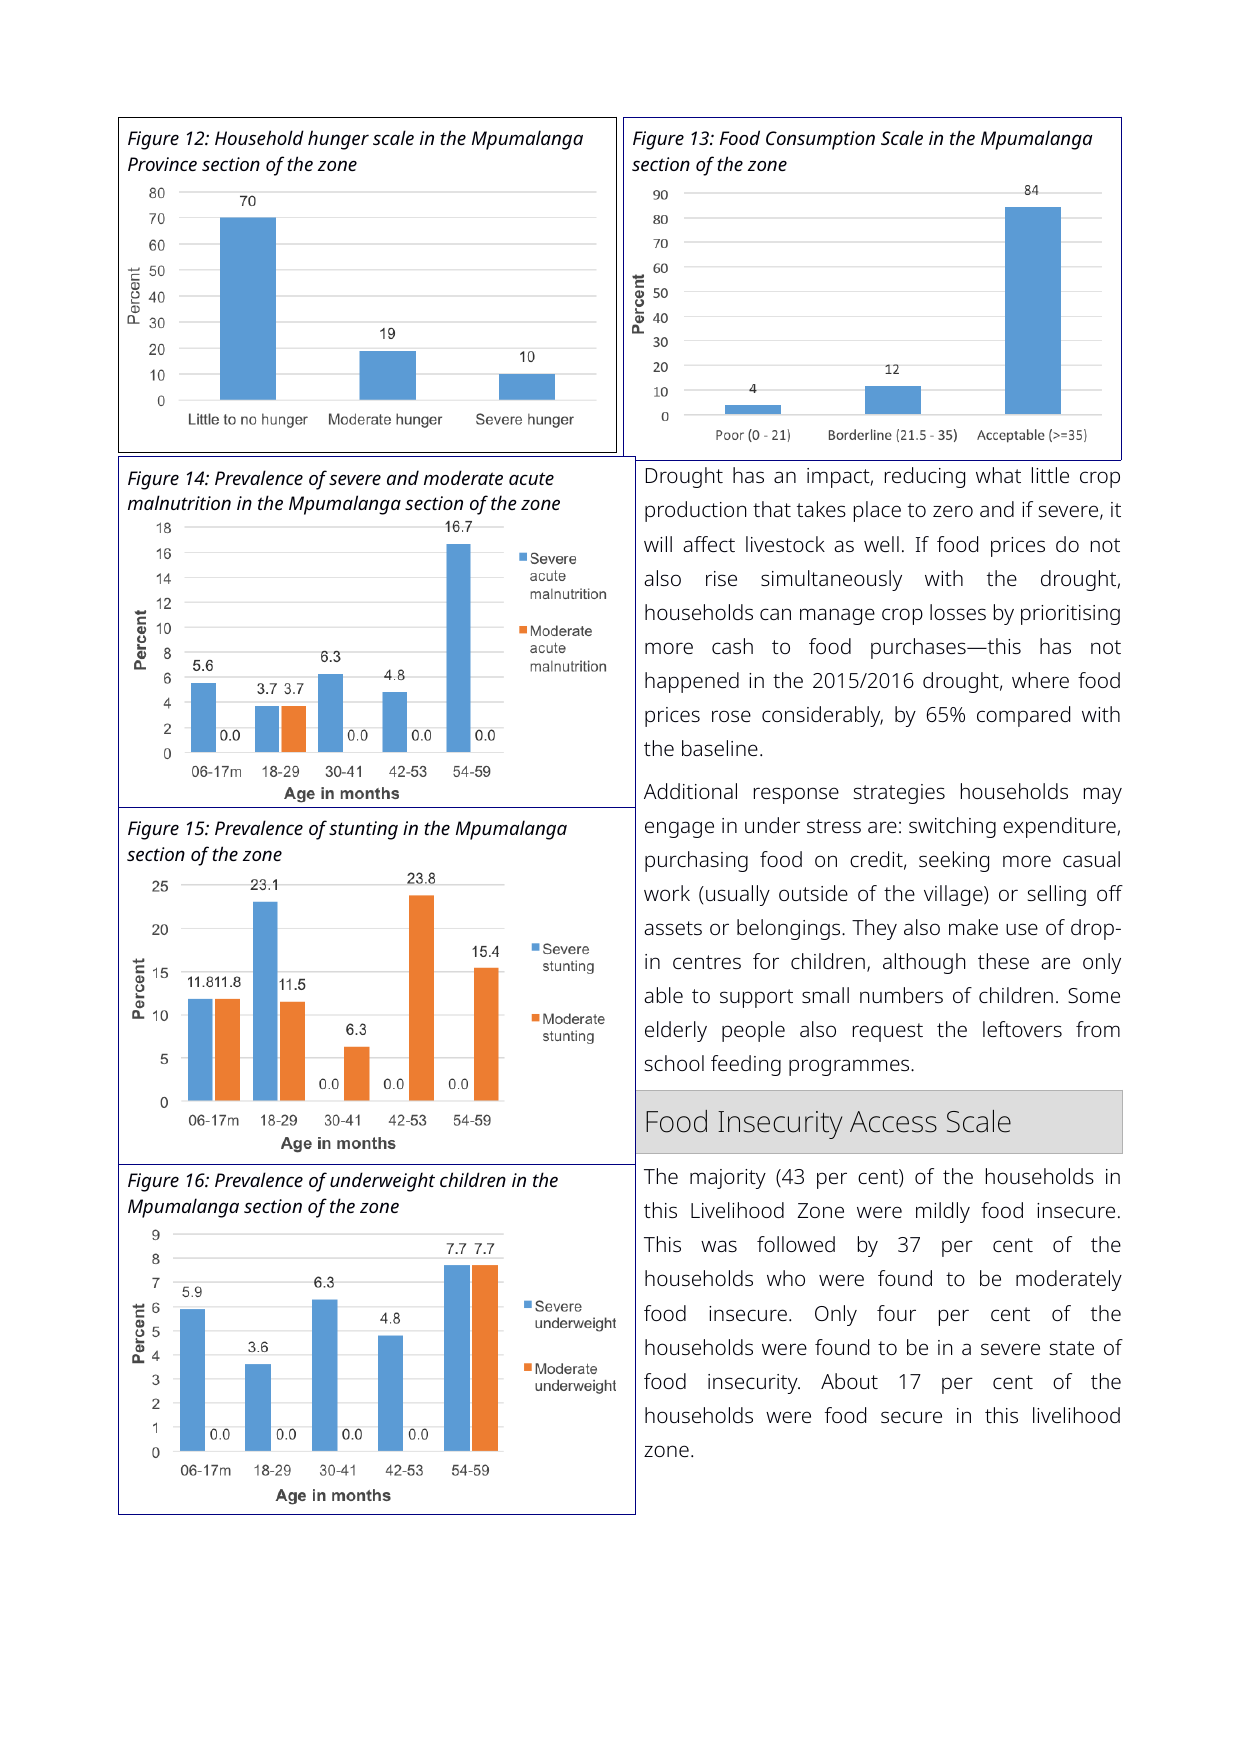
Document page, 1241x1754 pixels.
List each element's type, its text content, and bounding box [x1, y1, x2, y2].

text Additional response strategies households may engage in under stress are: switching expenditure, purchasing food on credit, seeking more casual work (usually outside of the village) or selling off assets or belongings. They also make use of drop-in centres for children, although these are only able to support small numbers of children. Some elderly people also request the leftovers from school feeding programmes. [636, 777, 1122, 1078]
picture [632, 176, 1110, 451]
text The majority (43 per cent) of the households in this Livelihood Zone were mildly food insecure. This was followed by 37 per cent of the households who were found to be moderately food insecure. Only four per cent of the households were found to be in a severe state of food insecurity. About 17 per cent of the households were food secure in this livelihood zone. [636, 1162, 1122, 1463]
text Figure 16: Prevalence of underweight children in the Mpumalanga section of the zone [127, 1168, 626, 1219]
picture [127, 1218, 622, 1506]
text [118, 118, 623, 456]
text Figure 13: Food Consumption Scale in the Mpumalanga section of the zone [632, 126, 1112, 177]
text Figure 12: Household hunger scale in the Mpumalanga Province section of the zone [127, 126, 608, 177]
picture [127, 516, 622, 803]
picture [127, 866, 622, 1155]
text Figure 15: Prevalence of stunting in the Mpumalanga section of the zone [127, 816, 626, 867]
text Figure 14: Prevalence of severe and moderate acute malnutrition in the Mpumalanga section of the zone [127, 465, 626, 516]
picture [127, 176, 605, 435]
text Drought has an impact, reducing what little crop production that takes place to zero and if severe, it will affect livestock as well. If food prices do not also rise simultaneously with the drought, households can manage crop losses by prioritising more cash to food purchases—this has not happened in the 2015/2016 drought, where food prices rose considerably, by 65% compared with the baseline. [636, 461, 1122, 762]
table_header Food Insecurity Access Scale [636, 1091, 1122, 1153]
